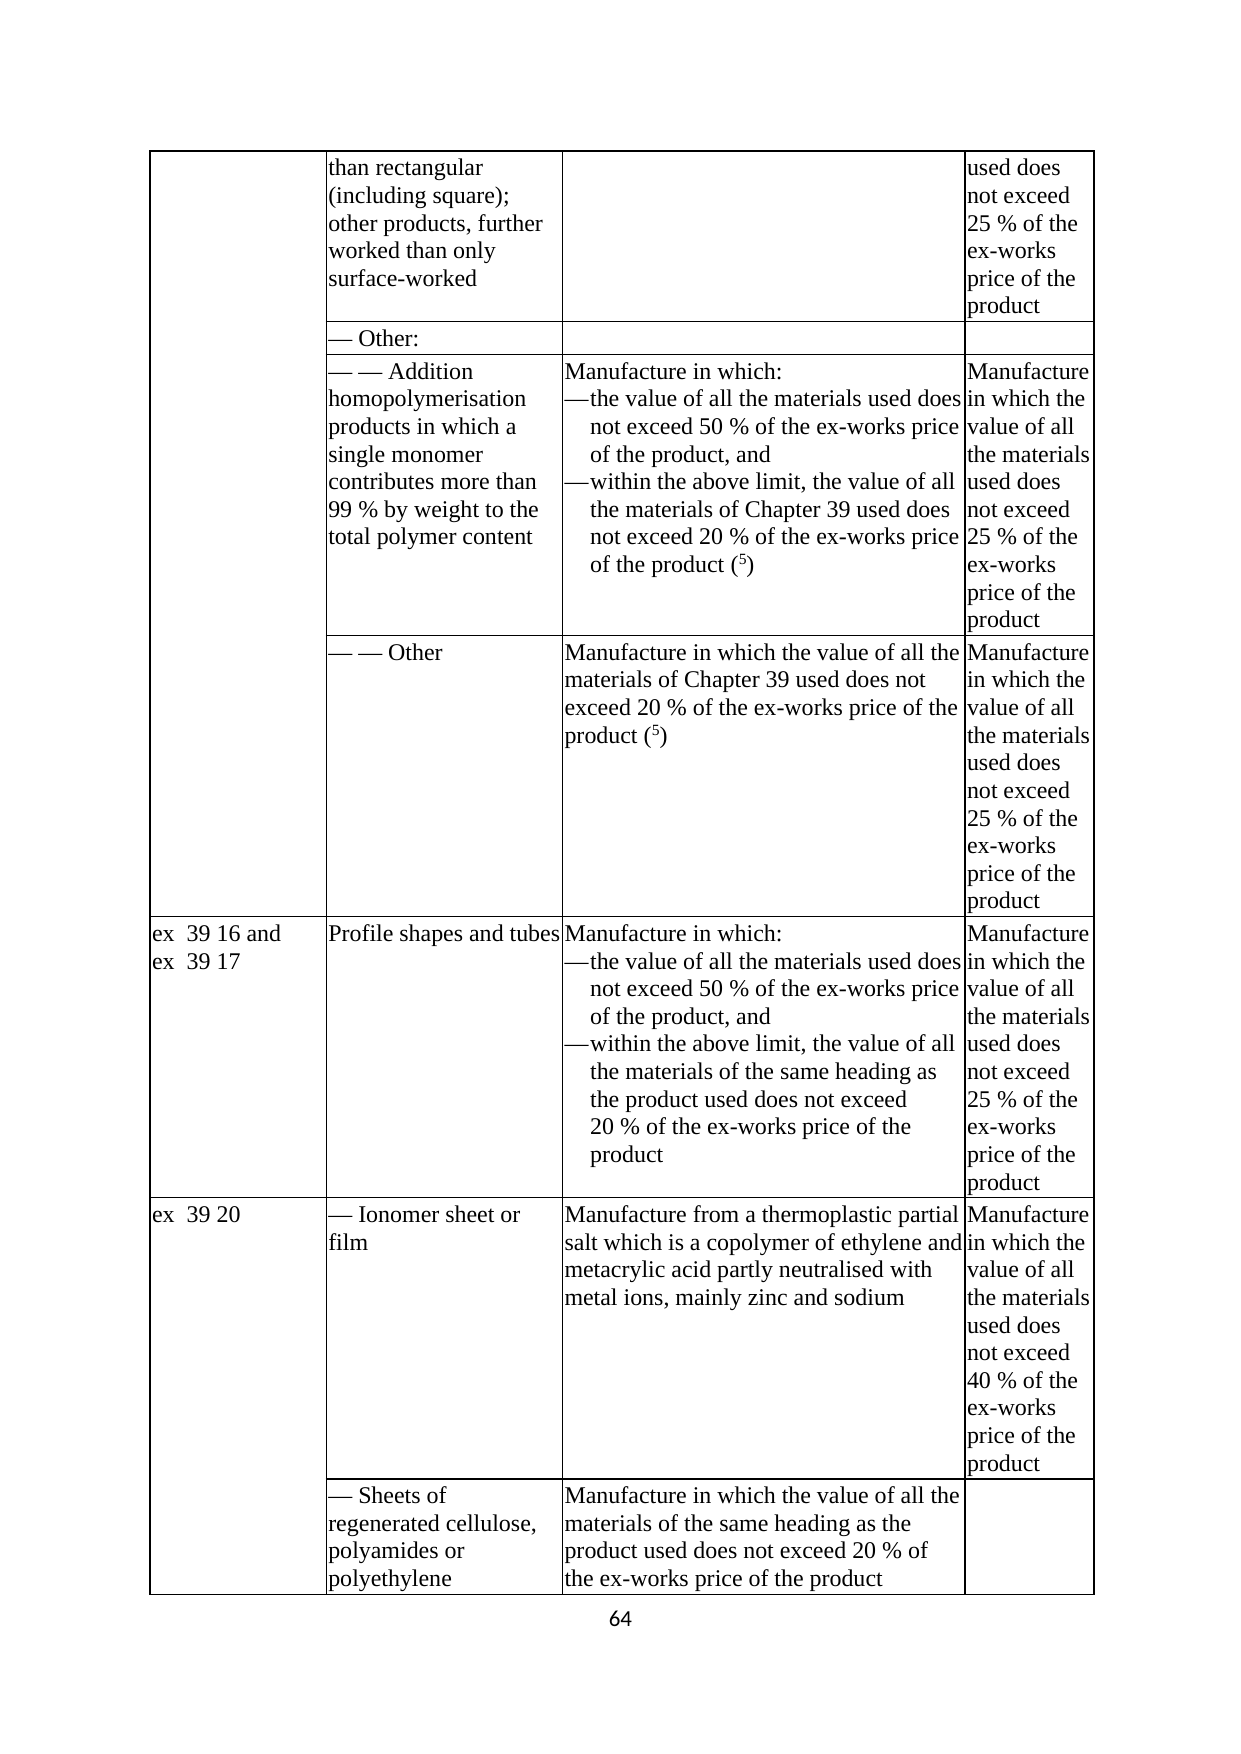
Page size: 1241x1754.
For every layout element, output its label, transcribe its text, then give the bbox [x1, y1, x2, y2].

table_cell than rectangular (including square); other products, further worked than only surface-worked [327, 152, 562, 321]
table_cell [563, 322, 964, 353]
table_cell — — Addition homopolymerisation products in which a single monomer contributes more than 99 % by weight to the total polymer content [327, 355, 562, 634]
table_header — [564, 1030, 590, 1167]
table_header within the above limit, the value of all the materials of Chapter 39 used does not exceed 20 % of the ex-works price of the product (5) [590, 467, 963, 578]
table_cell [966, 322, 1093, 353]
table_cell — Sheets of regenerated cellulose, polyamides or polyethylene [327, 1480, 562, 1593]
table_cell Manufacture in which the value of all the materials used does not exceed 40 % of the ex-works price of the product [966, 1198, 1093, 1478]
table_header the value of all the materials used does not exceed 50 % of the ex-works price of the product, and [590, 947, 963, 1029]
table_cell [563, 152, 964, 321]
table_cell [151, 152, 326, 916]
table_header the value of all the materials used does not exceed 50 % of the ex-works price of the product, and [590, 384, 963, 467]
table_cell Profile shapes and tubes [327, 917, 562, 1197]
table_cell Manufacture in which the value of all the materials used does not exceed 25 % of the ex-works price of the product [966, 355, 1093, 634]
table_cell — Other: [327, 322, 562, 353]
table_cell Manufacture in which the value of all the materials used does not exceed 25 % of the ex-works price of the product [966, 917, 1093, 1197]
table_header — [564, 384, 590, 467]
table_cell ex 39 16 and ex 39 17 [151, 917, 326, 1197]
table_cell — — Other [327, 636, 562, 916]
table_cell Manufacture in which: [563, 355, 964, 634]
table_cell Manufacture from a thermoplastic partial salt which is a copolymer of ethylene and metacrylic acid partly neutralised with metal ions, mainly zinc and sodium [563, 1198, 964, 1478]
table_cell used does not exceed 25 % of the ex-works price of the product [966, 152, 1093, 321]
table_cell ex 39 20 [151, 1198, 326, 1593]
table_cell Manufacture in which: [563, 917, 964, 1197]
table_header within the above limit, the value of all the materials of the same heading as the product used does not exceed 20 % of the ex-works price of the product [590, 1030, 963, 1167]
table_header — [564, 467, 590, 578]
table_cell [966, 1480, 1093, 1593]
table_cell Manufacture in which the value of all the materials of the same heading as the product used does not exceed 20 % of the ex-works price of the product [563, 1480, 964, 1593]
table_header — [564, 947, 590, 1029]
table_cell Manufacture in which the value of all the materials used does not exceed 25 % of the ex-works price of the product [966, 636, 1093, 916]
table_cell Manufacture in which the value of all the materials of Chapter 39 used does not exceed 20 % of the ex-works price of the product (5) [563, 636, 964, 916]
table_cell — Ionomer sheet or film [327, 1198, 562, 1478]
